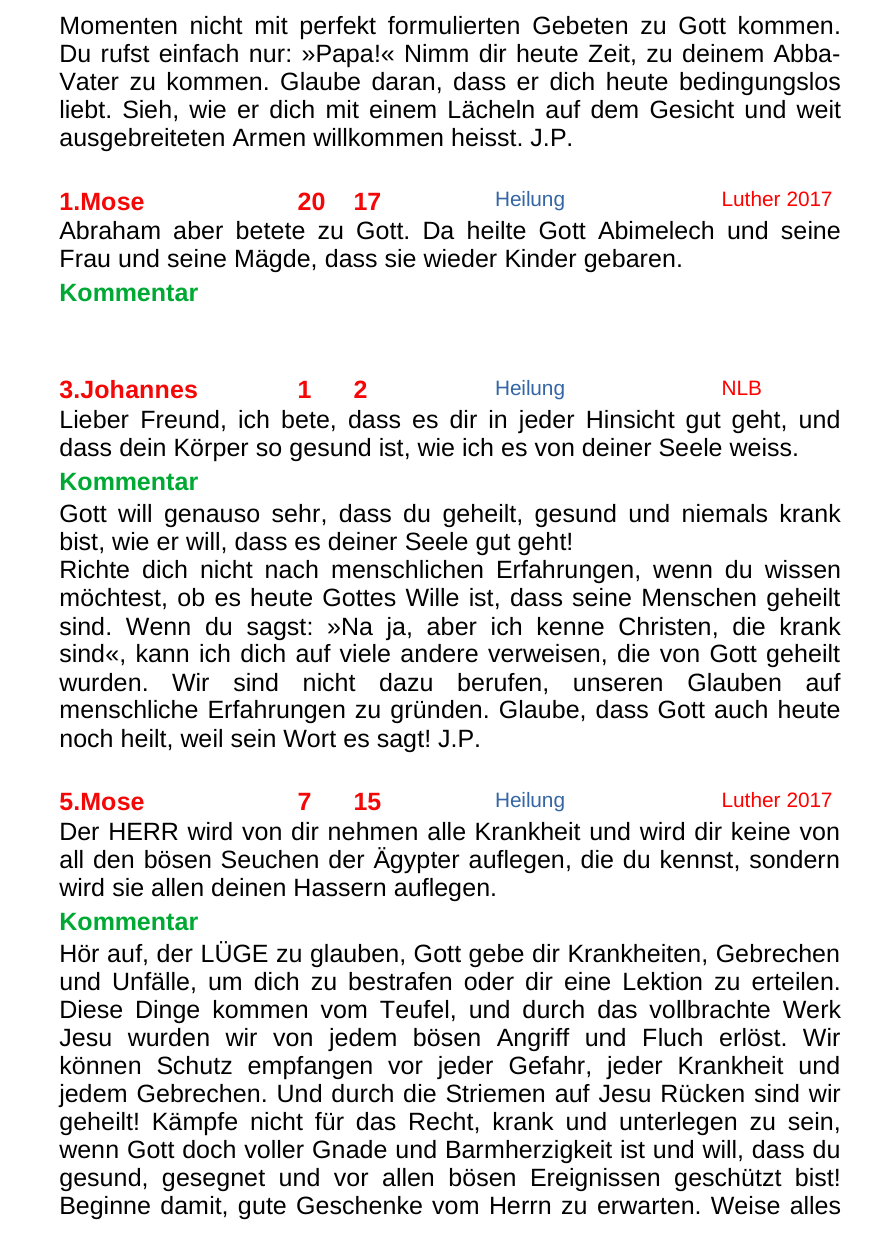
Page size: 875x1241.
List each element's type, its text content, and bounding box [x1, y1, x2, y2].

table_cell 20 [298, 188, 342, 217]
table_cell Abraham aber betete zu Gott. Da heilte Gott Abimelech und seine Frau und seine Mägde, dass sie wieder Kinder gebaren. [59, 217, 842, 273]
table_cell [342, 376, 353, 406]
table_cell [59, 902, 844, 908]
table_cell [721, 468, 842, 497]
table_cell [427, 908, 495, 937]
table_cell [721, 908, 842, 937]
table_cell [206, 468, 297, 497]
table_cell [59, 152, 844, 187]
table_cell NLB [721, 376, 844, 406]
table_cell [353, 279, 427, 308]
table_cell [677, 376, 721, 406]
table_cell 5.Mose [59, 788, 297, 818]
table_cell [342, 788, 353, 818]
table_cell [342, 188, 353, 217]
table_cell [353, 908, 427, 937]
table_cell [342, 279, 353, 308]
table_cell Luther 2017 [721, 788, 844, 818]
table_cell [342, 908, 353, 937]
table_cell Luther 2017 [721, 188, 844, 217]
table_cell Der HERR wird von dir nehmen alle Krankheit und wird dir keine von all den bösen Seuchen der Ägypter auflegen, die du kennst, sondern wird sie allen deinen Hassern auflegen. [59, 818, 842, 902]
table_cell [59, 341, 844, 376]
table_cell Momenten nicht mit perfekt formulierten Gebeten zu Gott kommen. Du rufst einfach nur: »Papa!« Nimm dir heute Zeit, zu deinem Abba-Vater zu kommen. Glaube daran, dass er dich heute bedingungslos liebt. Sieh, wie er dich mit einem Lächeln auf dem Gesicht und weit ausgebreiteten Armen willkommen heisst. J.P. [59, 12, 842, 152]
table_cell 2 [353, 376, 427, 406]
table_cell Hör auf, der LÜGE zu glauben, Gott gebe dir Krankheiten, Gebrechen und Unfälle, um dich zu bestrafen oder dir eine Lektion zu erteilen. Diese Dinge kommen vom Teufel, und durch das vollbrachte Werk Jesu wurden wir von jedem bösen Angriff und Fluch erlöst. Wir können Schutz empfangen vor jeder Gefahr, jeder Krankheit und jedem Gebrechen. Und durch die Striemen auf Jesu Rücken sind wir geheilt! Kämpfe nicht für das Recht, krank und unterlegen zu sein, wenn Gott doch voller Gnade und Barmherzigkeit ist und will, dass du gesund, gesegnet und vor allen bösen Ereignissen geschützt bist! Beginne damit, gute Geschenke vom Herrn zu erwarten. Weise alles [59, 940, 842, 1220]
table_cell [677, 468, 721, 497]
table_cell Heilung [495, 788, 677, 818]
table_cell Gott will genauso sehr, dass du geheilt, gesund und niemals krank bist, wie er will, dass es deiner Seele gut geht! Richte dich nicht nach menschlichen Erfahrungen, wenn du wissen möchtest, ob es heute Gottes Wille ist, dass seine Menschen geheilt sind. Wenn du sagst: »Na ja, aber ich kenne Christen, die krank sind«, kann ich dich auf viele andere verweisen, die von Gott geheilt wurden. Wir sind nicht dazu berufen, unseren Glauben auf menschliche Erfahrungen zu gründen. Glaube, dass Gott auch heute noch heilt, weil sein Wort es sagt! J.P. [59, 500, 842, 752]
table_cell [59, 311, 842, 341]
table_cell [427, 468, 495, 497]
table_cell [677, 788, 721, 818]
table_cell Heilung [495, 376, 677, 406]
table_cell [59, 753, 844, 788]
table_cell [59, 273, 844, 279]
table_cell [59, 462, 844, 468]
table_cell [495, 908, 677, 937]
table_cell [677, 188, 721, 217]
table_cell [427, 788, 495, 818]
table_cell [298, 908, 342, 937]
table_cell Kommentar [59, 279, 206, 308]
table_cell [342, 468, 353, 497]
table_cell [298, 468, 342, 497]
table_cell [427, 279, 495, 308]
table_cell [495, 468, 677, 497]
table_cell [206, 279, 297, 308]
table_cell [427, 188, 495, 217]
table_cell [677, 279, 721, 308]
table_cell 3.Johannes [59, 376, 297, 406]
table_cell 7 [298, 788, 342, 818]
table_cell [677, 908, 721, 937]
table_cell 1.Mose [59, 188, 297, 217]
table_cell 15 [353, 788, 427, 818]
table_cell [353, 468, 427, 497]
table_cell [495, 279, 677, 308]
table_cell [721, 279, 842, 308]
table_cell [298, 279, 342, 308]
table_cell [206, 908, 297, 937]
table_cell Lieber Freund, ich bete, dass es dir in jeder Hinsicht gut geht, und dass dein Körper so gesund ist, wie ich es von deiner Seele weiss. [59, 406, 842, 462]
table_cell 17 [353, 188, 427, 217]
table_cell Heilung [495, 188, 677, 217]
table_cell Kommentar [59, 468, 206, 497]
table_cell 1 [298, 376, 342, 406]
table_cell Kommentar [59, 908, 206, 937]
table_cell [427, 376, 495, 406]
